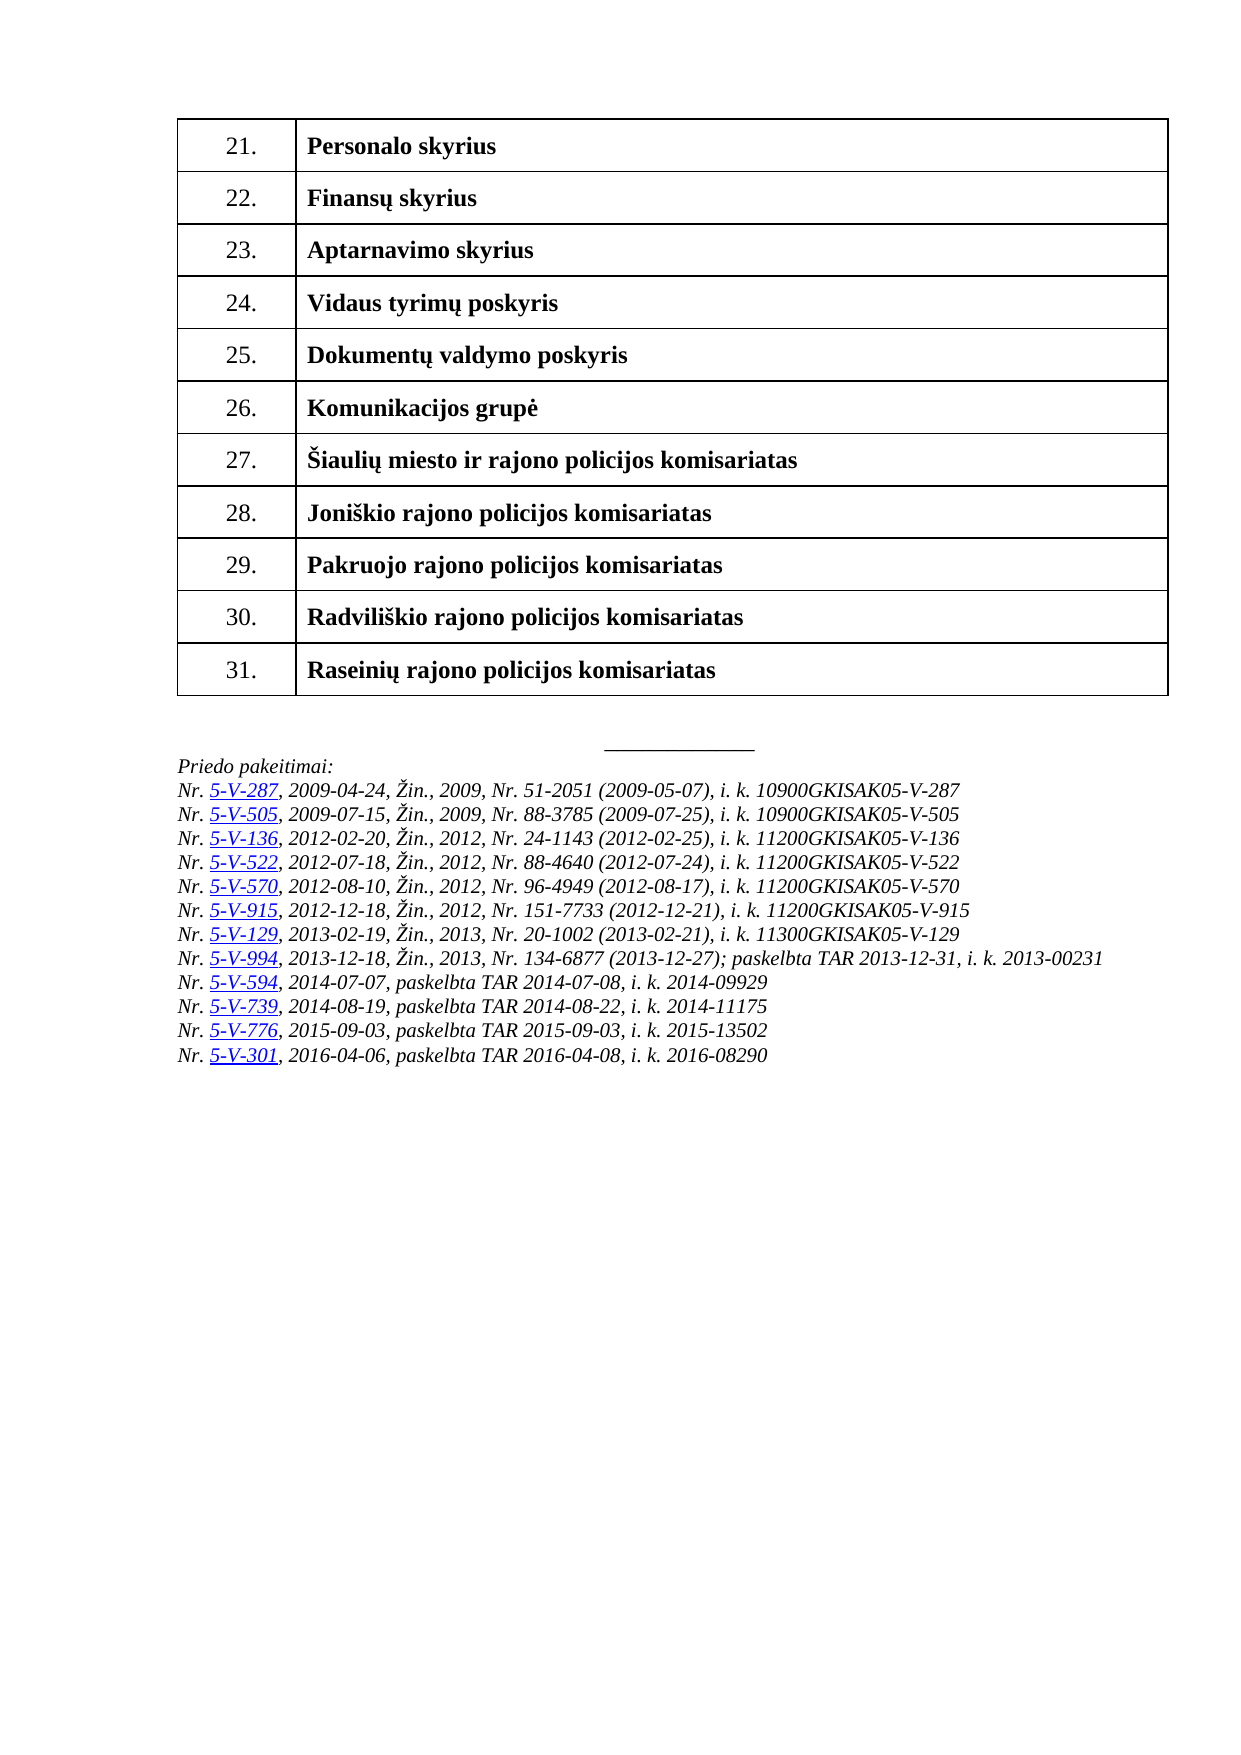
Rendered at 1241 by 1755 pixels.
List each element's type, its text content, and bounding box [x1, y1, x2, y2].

text Nr. 5-V-776, 2015-09-03, paskelbta TAR 2015-09-03, i. k. 2015-13502 [177, 1018, 1181, 1042]
table_cell Pakruojo rajono policijos komisariatas [297, 539, 1167, 590]
table_cell 29. [178, 539, 295, 590]
table_cell Personalo skyrius [297, 120, 1167, 171]
text Nr. 5-V-136, 2012-02-20, Žin., 2012, Nr. 24-1143 (2012-02-25), i. k. 11200GKISAK05-V-136 [177, 826, 1181, 850]
text ____________ [177, 725, 1181, 754]
table_cell Šiaulių miesto ir rajono policijos komisariatas [297, 434, 1167, 485]
table_cell Radviliškio rajono policijos komisariatas [297, 591, 1167, 642]
text Nr. 5-V-522, 2012-07-18, Žin., 2012, Nr. 88-4640 (2012-07-24), i. k. 11200GKISAK05-V-522 [177, 850, 1181, 874]
text Nr. 5-V-915, 2012-12-18, Žin., 2012, Nr. 151-7733 (2012-12-21), i. k. 11200GKISAK05-V-915 [177, 898, 1181, 922]
table_cell 22. [178, 172, 295, 223]
table_cell 25. [178, 329, 295, 380]
table_cell 26. [178, 382, 295, 432]
text Priedo pakeitimai: [177, 754, 1181, 778]
text Nr. 5-V-287, 2009-04-24, Žin., 2009, Nr. 51-2051 (2009-05-07), i. k. 10900GKISAK05-V-287 [177, 778, 1181, 802]
text Nr. 5-V-994, 2013-12-18, Žin., 2013, Nr. 134-6877 (2013-12-27); paskelbta TAR 2013-12-31, i. k. 2013-00231 [177, 946, 1181, 970]
table_cell 24. [178, 277, 295, 328]
table_cell 27. [178, 434, 295, 485]
table_cell 31. [178, 644, 295, 694]
table_cell Komunikacijos grupė [297, 382, 1167, 432]
text Nr. 5-V-739, 2014-08-19, paskelbta TAR 2014-08-22, i. k. 2014-11175 [177, 994, 1181, 1018]
table_cell 30. [178, 591, 295, 642]
table_cell 23. [178, 225, 295, 275]
text Nr. 5-V-129, 2013-02-19, Žin., 2013, Nr. 20-1002 (2013-02-21), i. k. 11300GKISAK05-V-129 [177, 922, 1181, 946]
table_cell Dokumentų valdymo poskyris [297, 329, 1167, 380]
table_cell Raseinių rajono policijos komisariatas [297, 644, 1167, 694]
table_cell Vidaus tyrimų poskyris [297, 277, 1167, 328]
text Nr. 5-V-570, 2012-08-10, Žin., 2012, Nr. 96-4949 (2012-08-17), i. k. 11200GKISAK05-V-570 [177, 874, 1181, 898]
text Nr. 5-V-505, 2009-07-15, Žin., 2009, Nr. 88-3785 (2009-07-25), i. k. 10900GKISAK05-V-505 [177, 802, 1181, 826]
table_cell Finansų skyrius [297, 172, 1167, 223]
text Nr. 5-V-594, 2014-07-07, paskelbta TAR 2014-07-08, i. k. 2014-09929 [177, 970, 1181, 994]
text Nr. 5-V-301, 2016-04-06, paskelbta TAR 2016-04-08, i. k. 2016-08290 [177, 1042, 1181, 1067]
table_cell 28. [178, 487, 295, 537]
table_cell 21. [178, 120, 295, 171]
table_cell Aptarnavimo skyrius [297, 225, 1167, 275]
table_cell Joniškio rajono policijos komisariatas [297, 487, 1167, 537]
